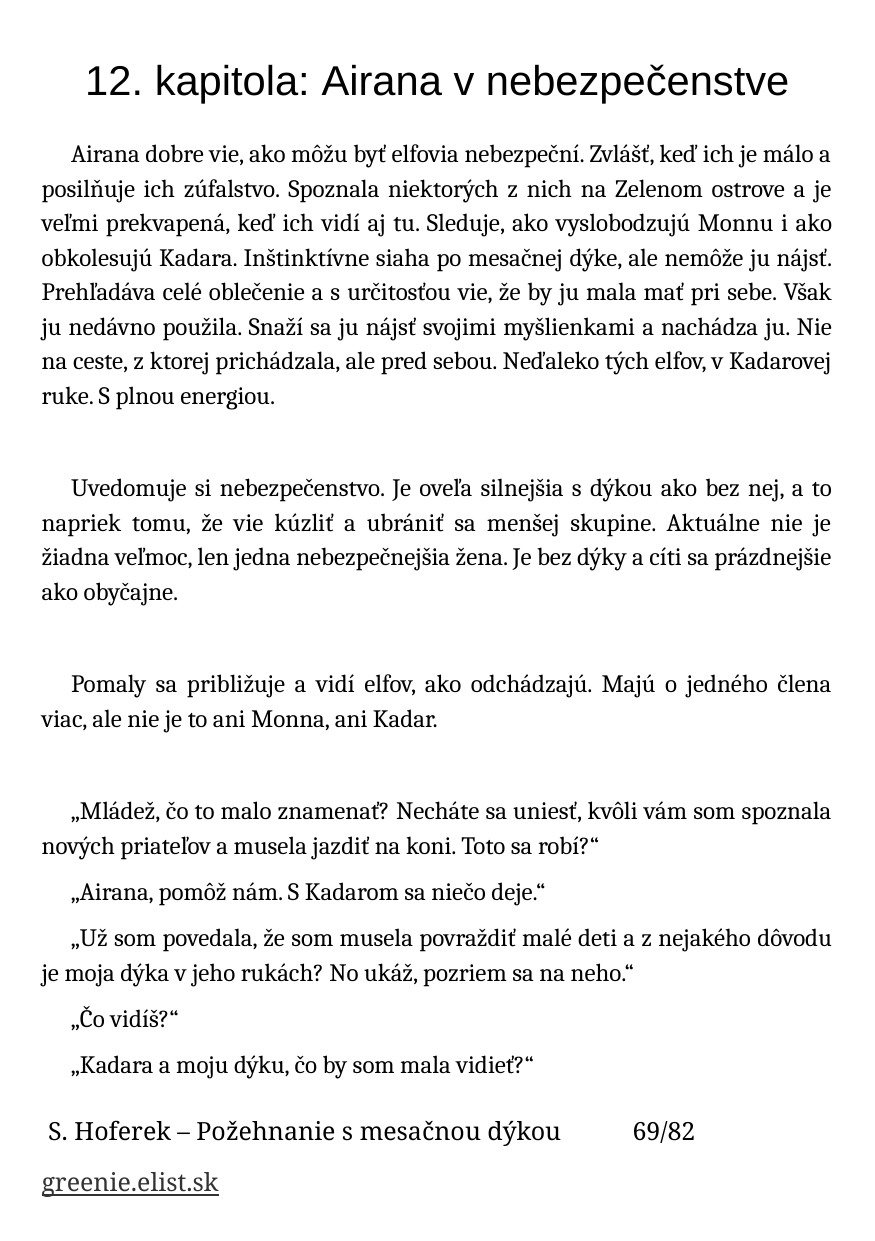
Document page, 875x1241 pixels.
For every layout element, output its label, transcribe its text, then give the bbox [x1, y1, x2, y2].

subtitle 12. kapitola: Airana v nebezpečenstve [41, 56, 833, 104]
text „Čo vidíš?“ [41, 1005, 833, 1033]
text Pomaly sa približuje a vidí elfov, ako odchádzajú. Majú o jedného člena viac, ale nie je to ani Monna, ani Kadar. [41, 670, 833, 733]
text „Kadara a moju dýku, čo by som mala vidieť?“ [41, 1051, 833, 1080]
text Airana dobre vie, ako môžu byť elfovia nebezpeční. Zvlášť, keď ich je málo a posilňuje ich zúfalstvo. Spoznala niektorých z nich na Zelenom ostrove a je veľmi prekvapená, keď ich vidí aj tu. Sleduje, ako vyslobodzujú Monnu i ako obkolesujú Kadara. Inštinktívne siaha po mesačnej dýke, ale nemôže ju nájsť. Prehľadáva celé oblečenie a s určitosťou vie, že by ju mala mať pri sebe. Však ju nedávno použila. Snaží sa ju nájsť svojimi myšlienkami a nachádza ju. Nie na ceste, z ktorej prichádzala, ale pred sebou. Neďaleko tých elfov, v Kadarovej ruke. S plnou energiou. [41, 140, 833, 410]
text „Airana, pomôž nám. S Kadarom sa niečo deje.“ [41, 878, 833, 907]
text „Mládež, čo to malo znamenať? Necháte sa uniesť, kvôli vám som spoznala nových priateľov a musela jazdiť na koni. Toto sa robí?“ [41, 797, 833, 860]
text „Už som povedala, že som musela povraždiť malé deti a z nejakého dôvodu je moja dýka v jeho rukách? No ukáž, pozriem sa na neho.“ [41, 924, 833, 987]
text Uvedomuje si nebezpečenstvo. Je oveľa silnejšia s dýkou ako bez nej, a to napriek tomu, že vie kúzliť a ubrániť sa menšej skupine. Aktuálne nie je žiadna veľmoc, len jedna nebezpečnejšia žena. Je bez dýky a cíti sa prázdnejšie ako obyčajne. [41, 474, 833, 606]
